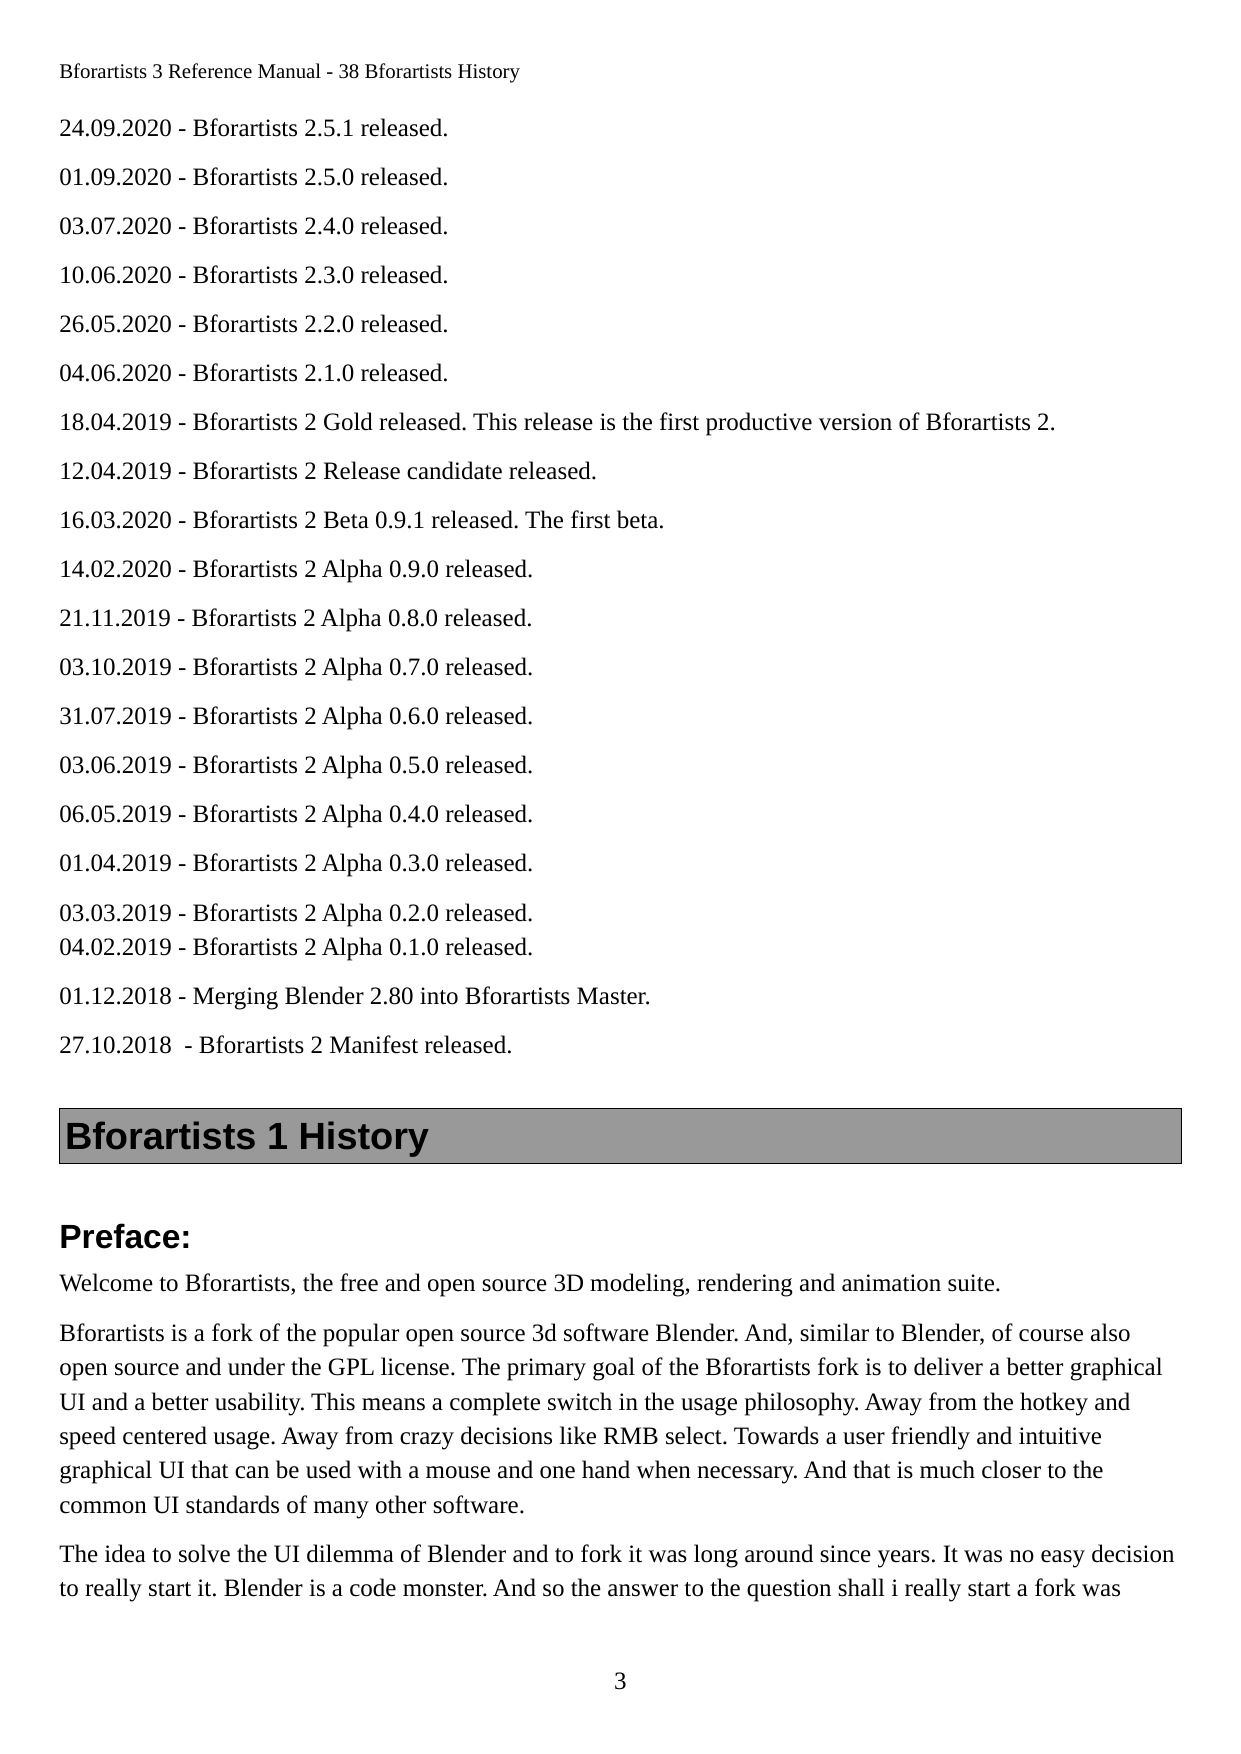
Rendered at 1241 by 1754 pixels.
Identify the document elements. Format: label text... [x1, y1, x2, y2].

text 01.04.2019 - Bforartists 2 Alpha 0.3.0 released. [59, 848, 1181, 877]
text 06.05.2019 - Bforartists 2 Alpha 0.4.0 released. [59, 799, 1181, 828]
text 10.06.2020 - Bforartists 2.3.0 released. [59, 260, 1181, 288]
text Welcome to Bforartists, the free and open source 3D modeling, rendering and animation suite. [59, 1268, 1181, 1297]
table_header Bforartists 1 History [60, 1109, 1181, 1163]
text 27.10.2018 - Bforartists 2 Manifest released. [59, 1030, 1181, 1059]
text 04.06.2020 - Bforartists 2.1.0 released. [59, 358, 1181, 387]
text 24.09.2020 - Bforartists 2.5.1 released. [59, 113, 1181, 141]
text 03.03.2019 - Bforartists 2 Alpha 0.2.0 released. 04.02.2019 - Bforartists 2 Alpha 0.1.0 released. [59, 898, 1181, 961]
text 21.11.2019 - Bforartists 2 Alpha 0.8.0 released. [59, 603, 1181, 632]
subtitle Preface: [59, 1217, 1181, 1256]
text 18.04.2019 - Bforartists 2 Gold released. This release is the first productive version of Bforartists 2. [59, 407, 1181, 436]
text 16.03.2020 - Bforartists 2 Beta 0.9.1 released. The first beta. [59, 505, 1181, 534]
text 01.09.2020 - Bforartists 2.5.0 released. [59, 162, 1181, 190]
text 14.02.2020 - Bforartists 2 Alpha 0.9.0 released. [59, 554, 1181, 583]
text 03.07.2020 - Bforartists 2.4.0 released. [59, 211, 1181, 239]
text 31.07.2019 - Bforartists 2 Alpha 0.6.0 released. [59, 701, 1181, 730]
text The idea to solve the UI dilemma of Blender and to fork it was long around since years. It was no easy decision to really start it. Blender is a code monster. And so the answer to the question shall i really start a fork was [59, 1539, 1181, 1602]
text 03.10.2019 - Bforartists 2 Alpha 0.7.0 released. [59, 652, 1181, 681]
text 03.06.2019 - Bforartists 2 Alpha 0.5.0 released. [59, 750, 1181, 779]
text 12.04.2019 - Bforartists 2 Release candidate released. [59, 456, 1181, 485]
text 01.12.2018 - Merging Blender 2.80 into Bforartists Master. [59, 981, 1181, 1010]
text 26.05.2020 - Bforartists 2.2.0 released. [59, 309, 1181, 338]
text Bforartists is a fork of the popular open source 3d software Blender. And, similar to Blender, of course also open source and under the GPL license. The primary goal of the Bforartists fork is to deliver a better graphical UI and a better usability. This means a complete switch in the usage philosophy. Away from the hotkey and speed centered usage. Away from crazy decisions like RMB select. Towards a user friendly and intuitive graphical UI that can be used with a mouse and one hand when necessary. And that is much closer to the common UI standards of many other software. [59, 1318, 1181, 1519]
